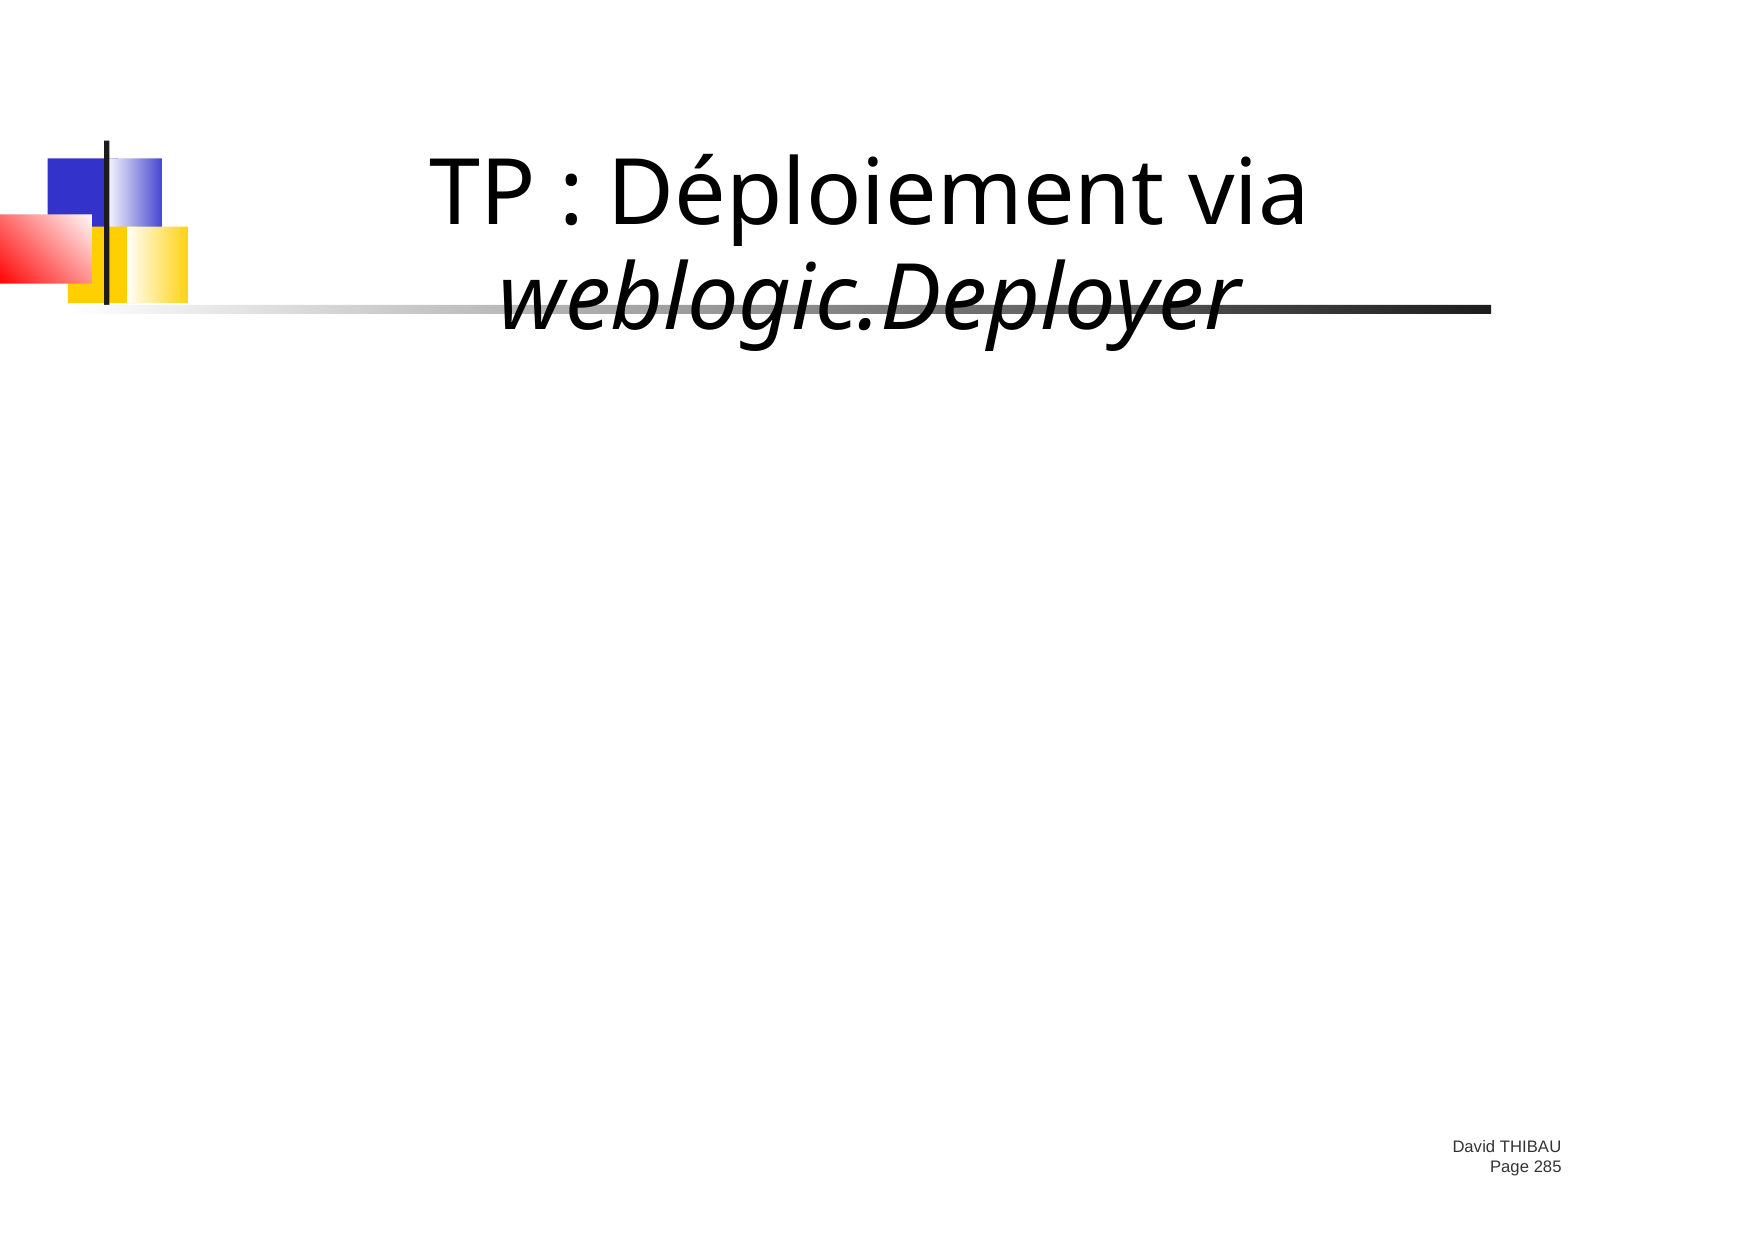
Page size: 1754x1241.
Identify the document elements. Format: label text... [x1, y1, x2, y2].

title TP : Déploiement via weblogic.Deployer [179, 137, 1561, 354]
